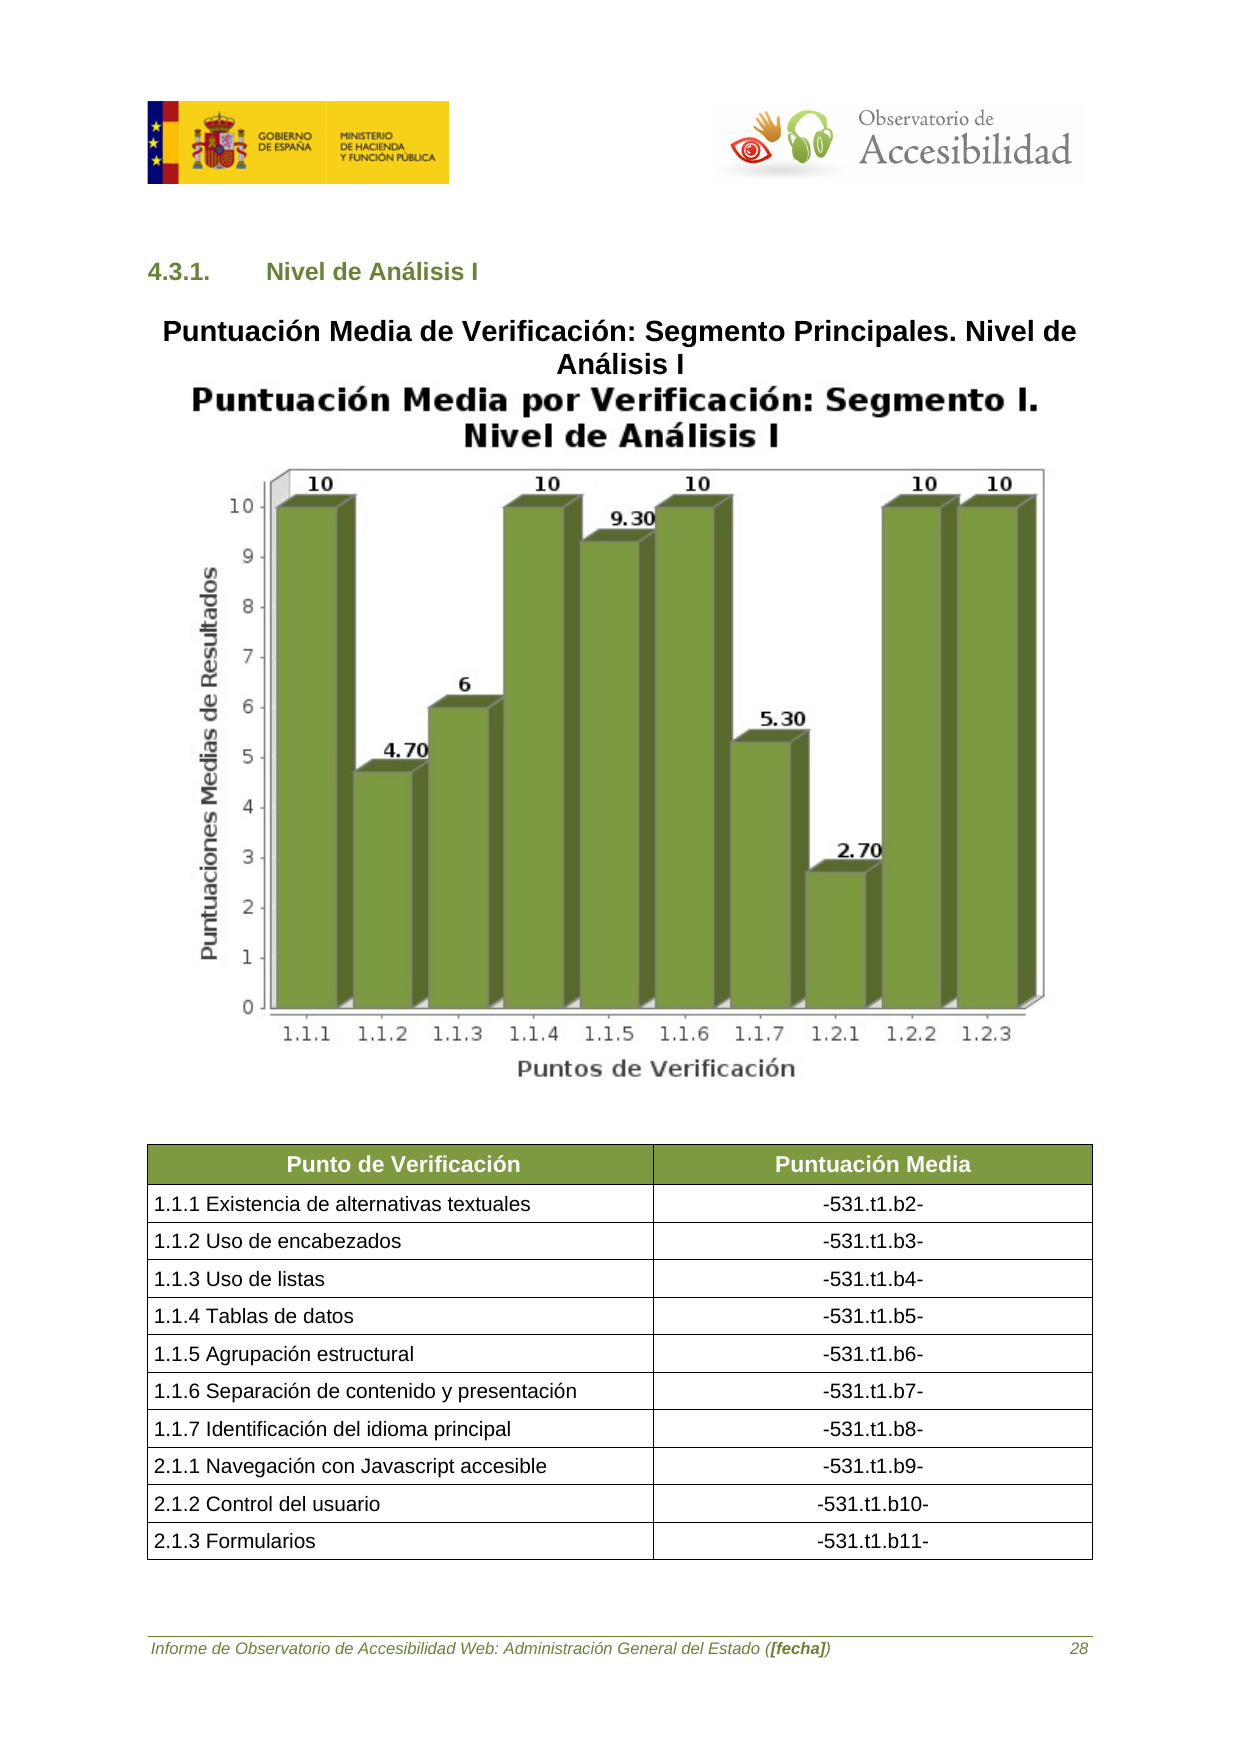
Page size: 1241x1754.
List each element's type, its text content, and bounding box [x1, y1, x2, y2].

table_cell 1.1.1 Existencia de alternativas textuales [148, 1185, 653, 1222]
table_cell 2.1.1 Navegación con Javascript accesible [148, 1448, 653, 1484]
picture [147, 101, 450, 184]
table_cell -531.t1.b6- [654, 1335, 1092, 1372]
table_cell 1.1.2 Uso de encabezados [148, 1223, 653, 1259]
table_cell 1.1.4 Tablas de datos [148, 1298, 653, 1334]
table_cell -531.t1.b8- [654, 1410, 1092, 1447]
table_cell -531.t1.b3- [654, 1223, 1092, 1259]
table_cell 1.1.3 Uso de listas [148, 1260, 653, 1297]
table_cell -531.t1.b5- [654, 1298, 1092, 1334]
table_cell -531.t1.b4- [654, 1260, 1092, 1297]
picture [178, 380, 1062, 1091]
subtitle Nivel de Análisis I [148, 257, 1092, 286]
table_cell -531.t1.b11- [654, 1523, 1092, 1559]
table_cell -531.t1.b9- [654, 1448, 1092, 1484]
table_header Punto de Verificación [148, 1145, 653, 1184]
table_cell 1.1.6 Separación de contenido y presentación [148, 1373, 653, 1409]
table_cell 2.1.2 Control del usuario [148, 1485, 653, 1522]
table_cell -531.t1.b7- [654, 1373, 1092, 1409]
table_cell -531.t1.b10- [654, 1485, 1092, 1522]
text Puntuación Media de Verificación: Segmento Principales. Nivel de Análisis I [148, 314, 1092, 381]
picture [710, 101, 1086, 184]
table_header Puntuación Media [654, 1145, 1092, 1184]
table_cell -531.t1.b2- [654, 1185, 1092, 1222]
table_cell 1.1.5 Agrupación estructural [148, 1335, 653, 1372]
table_cell 2.1.3 Formularios [148, 1523, 653, 1559]
table_cell 1.1.7 Identificación del idioma principal [148, 1410, 653, 1447]
